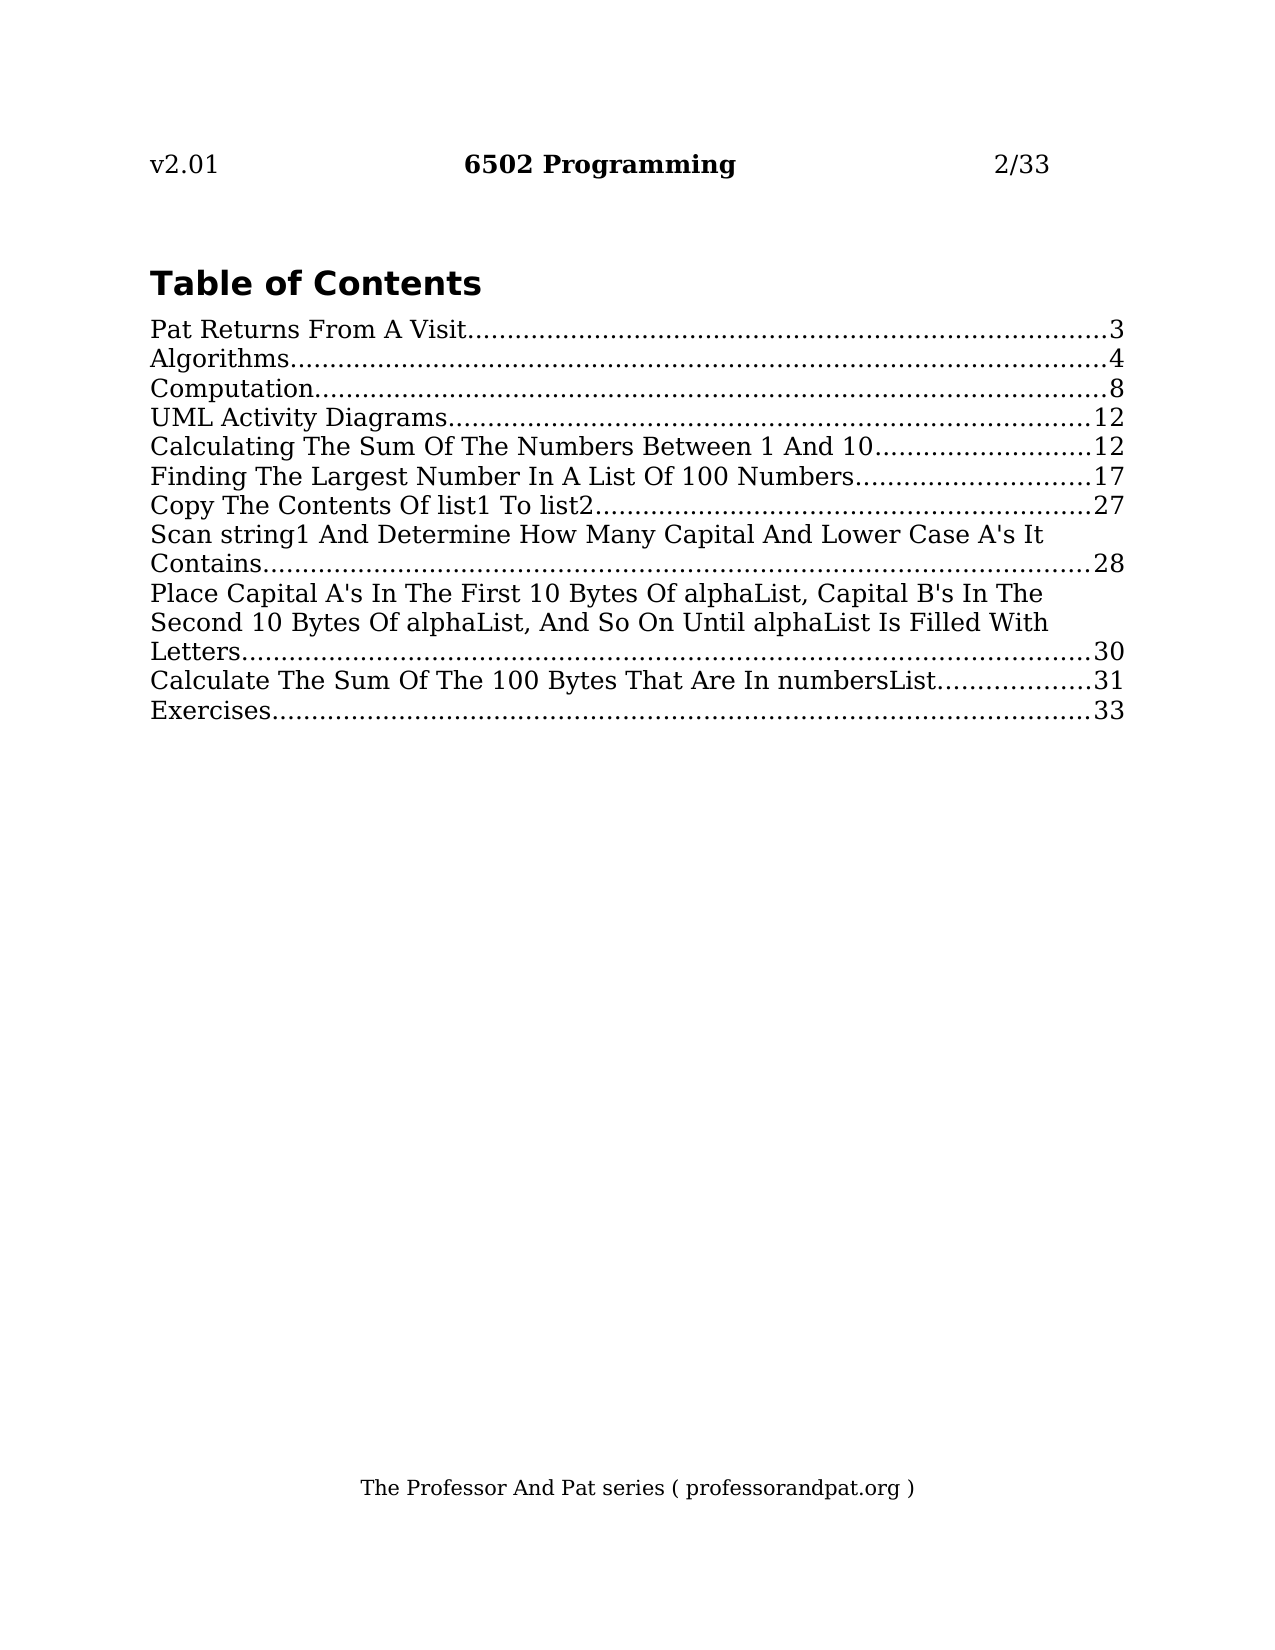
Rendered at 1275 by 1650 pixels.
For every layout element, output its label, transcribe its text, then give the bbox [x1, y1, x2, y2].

text Calculate The Sum Of The 100 Bytes That Are In numbersList 31 [150, 667, 1125, 696]
text Pat Returns From A Visit 3 [150, 315, 1125, 344]
text UML Activity Diagrams 12 [150, 403, 1125, 432]
text Computation 8 [150, 374, 1125, 403]
text Exercises 33 [150, 696, 1125, 725]
text Calculating The Sum Of The Numbers Between 1 And 10 12 [150, 432, 1125, 462]
text Copy The Contents Of list1 To list2 27 [150, 491, 1125, 520]
text Algorithms 4 [150, 344, 1125, 374]
text Place Capital A's In The First 10 Bytes Of alphaList, Capital B's In The Second 10 Bytes Of alphaList, And So On Until alphaList Is Filled With Letters 30 [150, 579, 1125, 667]
text Scan string1 And Determine How Many Capital And Lower Case A's It Contains 28 [150, 520, 1125, 579]
subtitle Table of Contents [150, 264, 1125, 303]
text Finding The Largest Number In A List Of 100 Numbers 17 [150, 462, 1125, 491]
